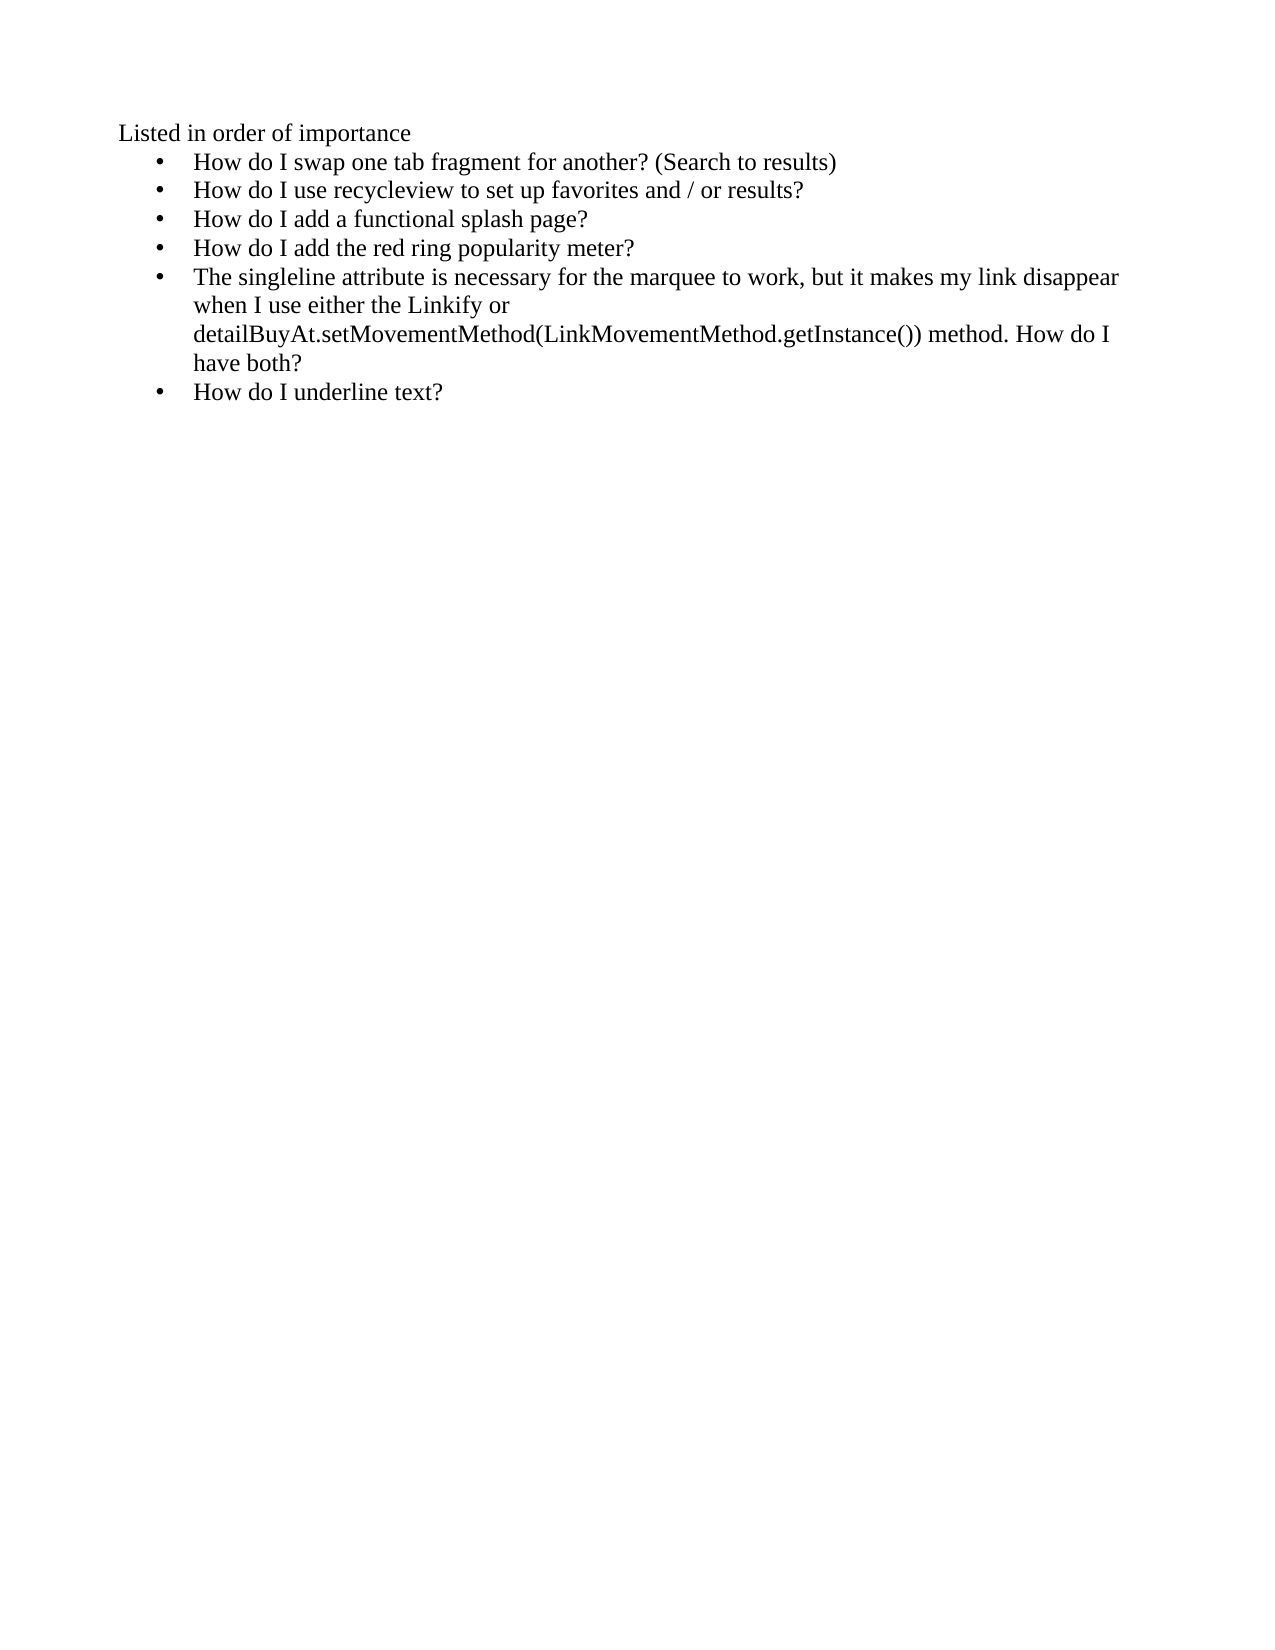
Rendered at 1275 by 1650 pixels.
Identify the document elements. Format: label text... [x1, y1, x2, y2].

list How do I add the red ring popularity meter? [156, 233, 1157, 262]
list The singleline attribute is necessary for the marquee to work, but it makes my link disappear when I use either the Linkify or detailBuyAt.setMovementMethod(LinkMovementMethod.getInstance()) method. How do I have both? [156, 262, 1157, 377]
list How do I underline text? [156, 377, 1157, 406]
list How do I use recycleview to set up favorites and / or results? [156, 176, 1157, 204]
text Listed in order of importance [118, 118, 1157, 147]
list How do I swap one tab fragment for another? (Search to results) [156, 147, 1157, 176]
list How do I add a functional splash page? [156, 204, 1157, 233]
